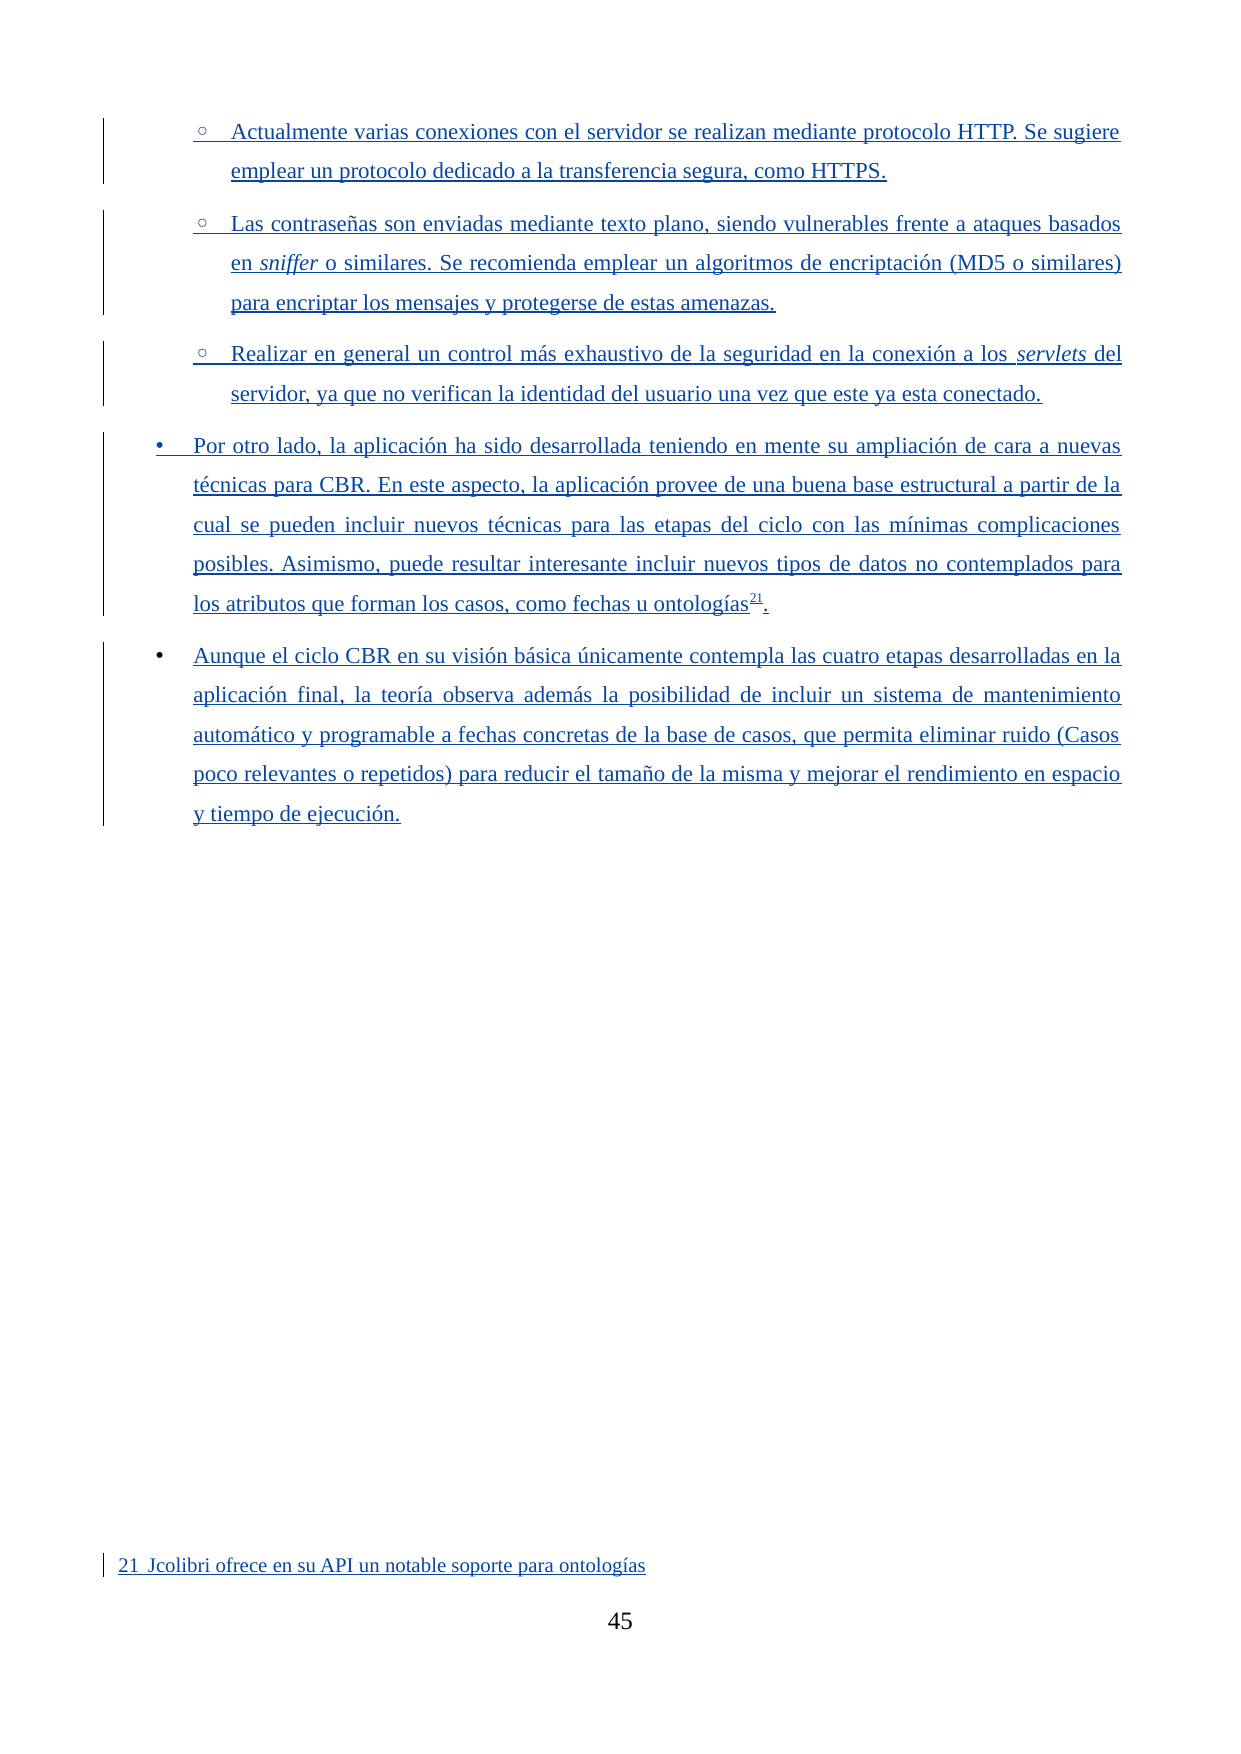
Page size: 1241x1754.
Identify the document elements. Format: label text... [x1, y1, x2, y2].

list Actualmente varias conexiones con el servidor se realizan mediante protocolo HTTP. Se sugiere emplear un protocolo dedicado a la transferencia segura, como HTTPS. [193, 118, 1122, 184]
list Realizar en general un control más exhaustivo de la seguridad en la conexión a los servlets del [193, 341, 1122, 363]
list Las contraseñas son enviadas mediante texto plano, siendo vulnerables frente a ataques basados [193, 209, 1122, 233]
list en sniffer o similares. Se recomienda emplear un algoritmos de encriptación (MD5 o similares) para encriptar los mensajes y protegerse de estas amenazas. [193, 234, 1122, 315]
list servidor, ya que no verifican la identidad del usuario una vez que este ya esta conectado. [193, 364, 1122, 406]
list Por otro lado, la aplicación ha sido desarrollada teniendo en mente su ampliación de cara a nuevas [156, 432, 1122, 455]
list técnicas para CBR. En este aspecto, la aplicación provee de una buena base estructural a partir de la cual se pueden incluir nuevos técnicas para las etapas del ciclo con las mínimas complicaciones posibles. Asimismo, puede resultar interesante incluir nuevos tipos de datos no contemplados para los atributos que forman los casos, como fechas u ontologías. [156, 456, 1122, 616]
list Aunque el ciclo CBR en su visión básica únicamente contempla las cuatro etapas desarrolladas en la aplicación final, la teoría observa además la posibilidad de incluir un sistema de mantenimiento automático y programable a fechas concretas de la base de casos, que permita eliminar ruido (Casos poco relevantes o repetidos) para reducir el tamaño de la misma y mejorar el rendimiento en espacio y tiempo de ejecución. [156, 642, 1122, 826]
list Jcolibri ofrece en su API un notable soporte para ontologías [118, 1553, 1122, 1577]
